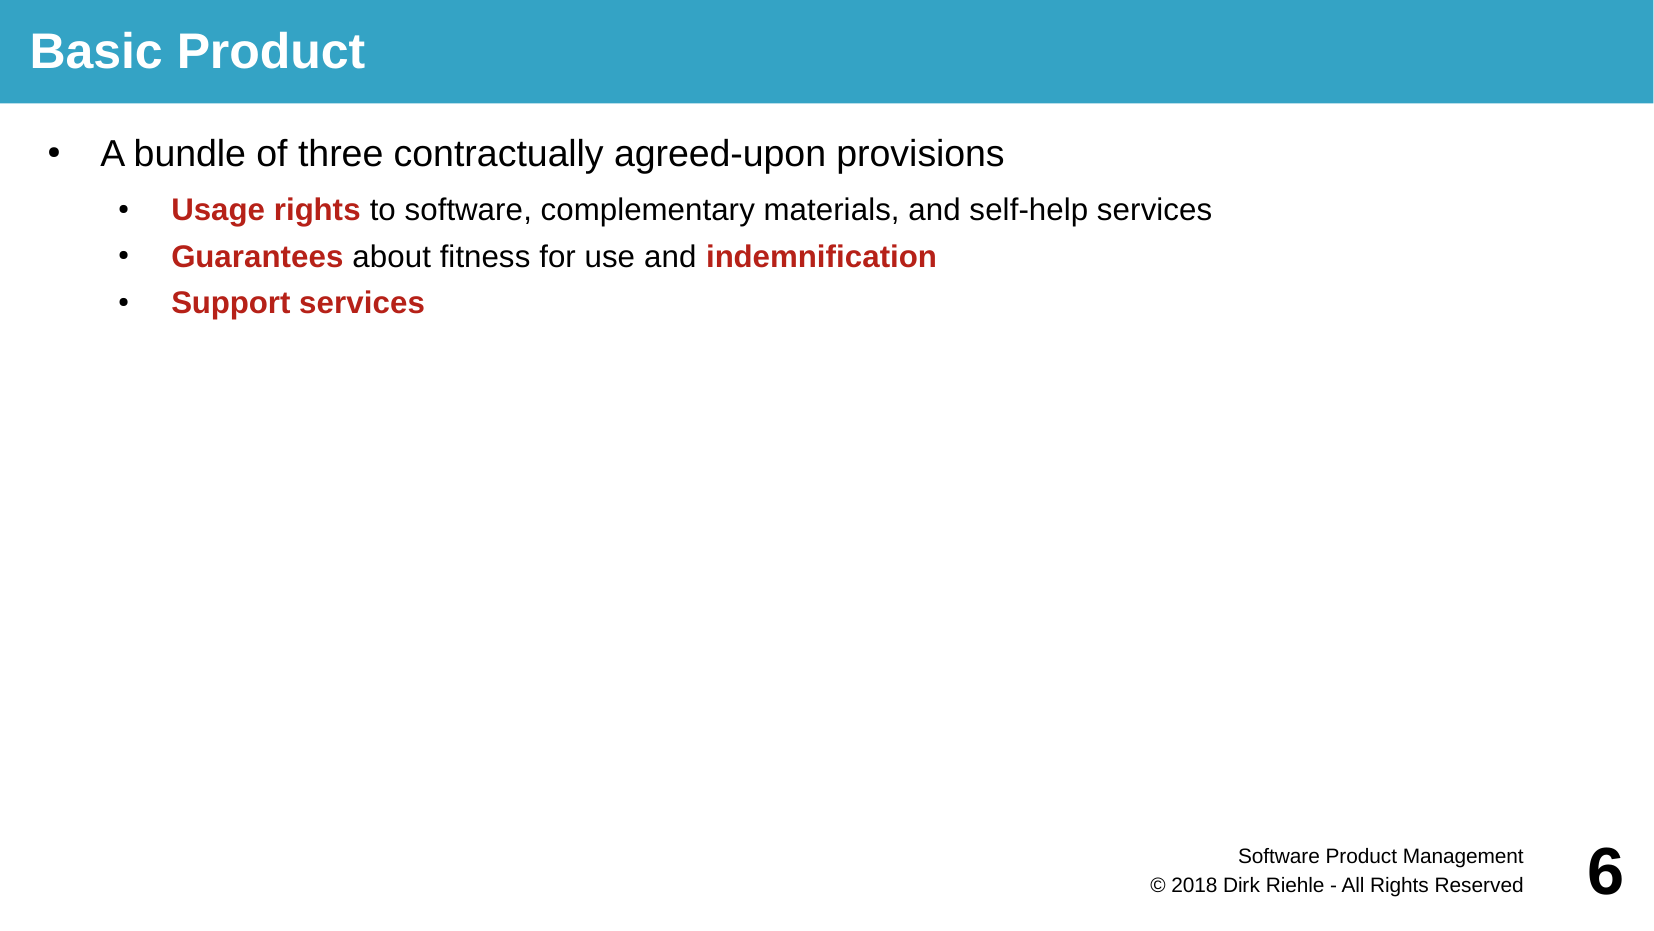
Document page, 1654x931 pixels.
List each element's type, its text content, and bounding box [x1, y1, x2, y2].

list A bundle of three contractually agreed-upon provisions Usage rights to software, complementary materials, and self-help services Guarantees about fitness for use and indemnification Support services [29, 132, 1625, 813]
title Basic Product [0, 0, 1654, 104]
